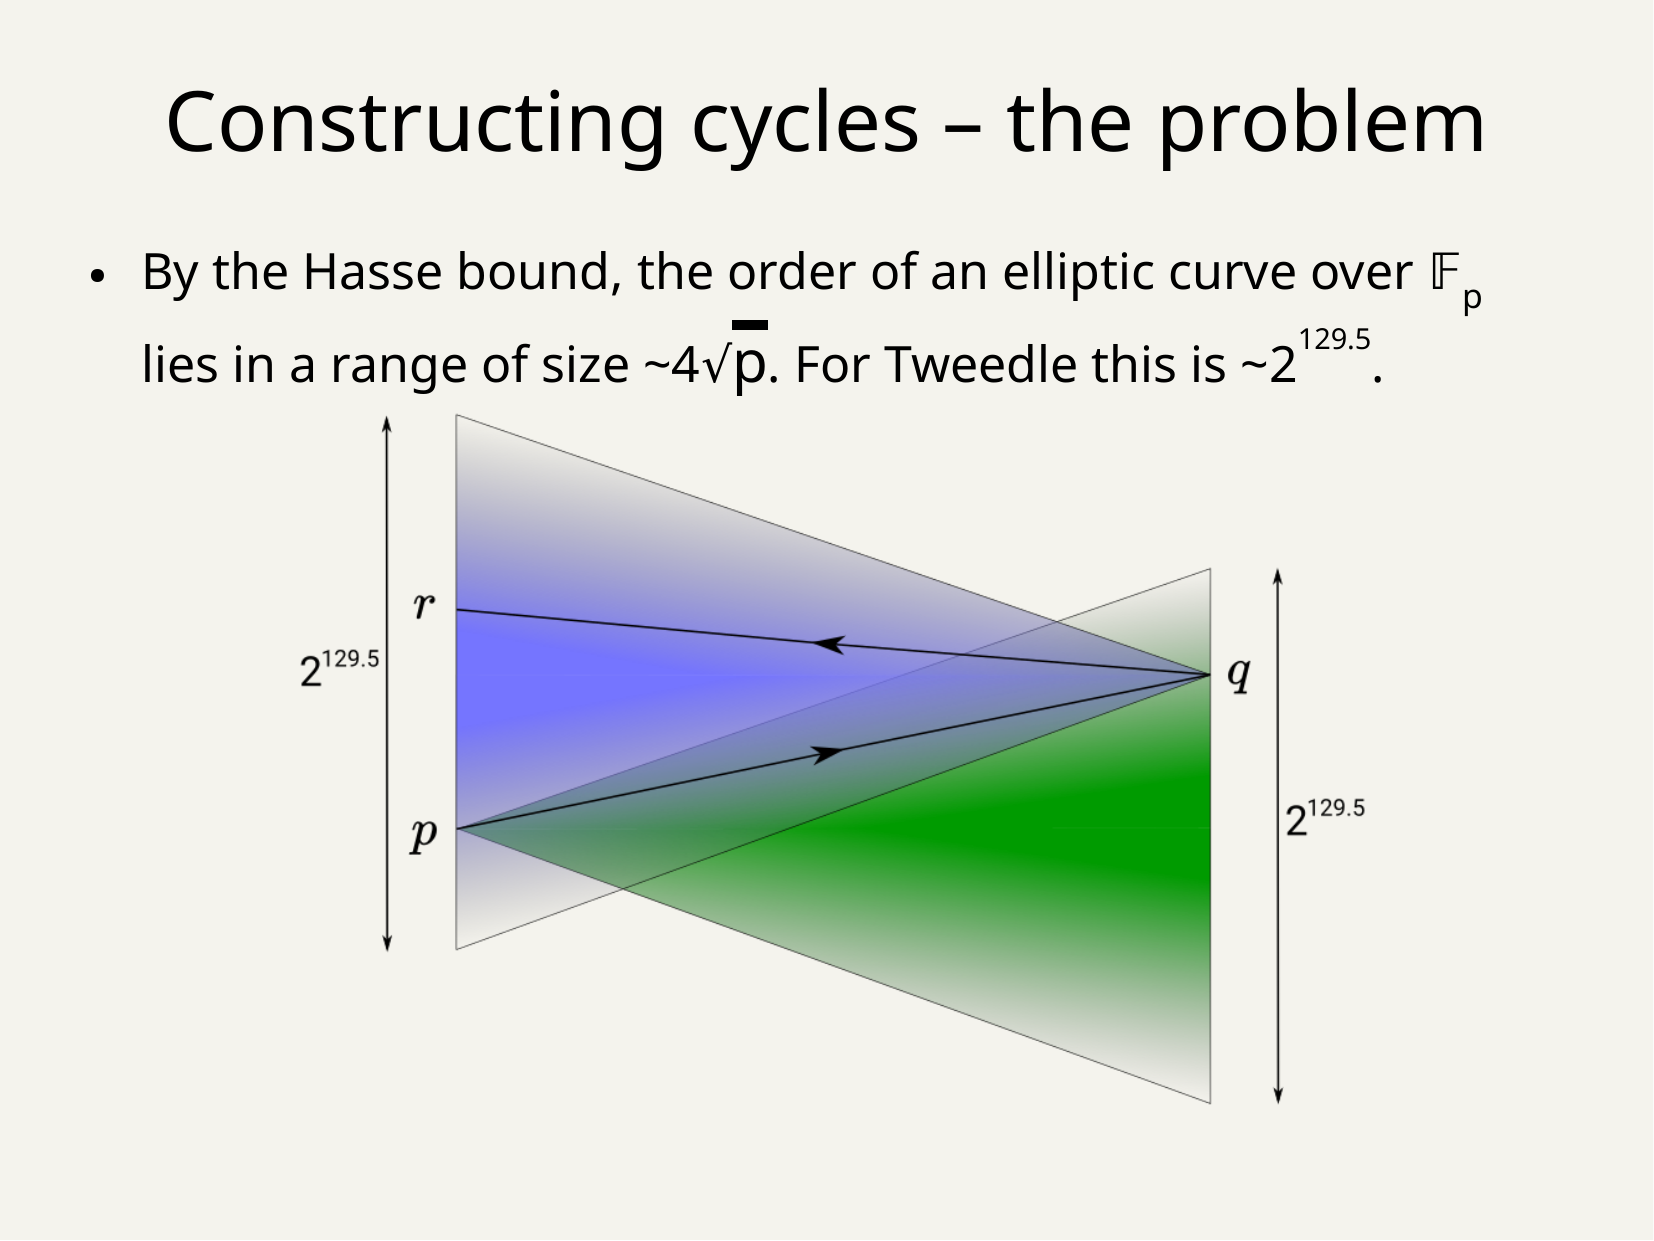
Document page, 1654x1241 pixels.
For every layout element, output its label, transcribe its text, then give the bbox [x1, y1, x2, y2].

list By the Hasse bound, the order of an elliptic curve over 𝔽p lies in a range of size ~4√p. For Tweedle this is ~2129.5. [70, 236, 1536, 426]
picture [283, 389, 1382, 1141]
title Constructing cycles – the problem [82, 49, 1571, 189]
